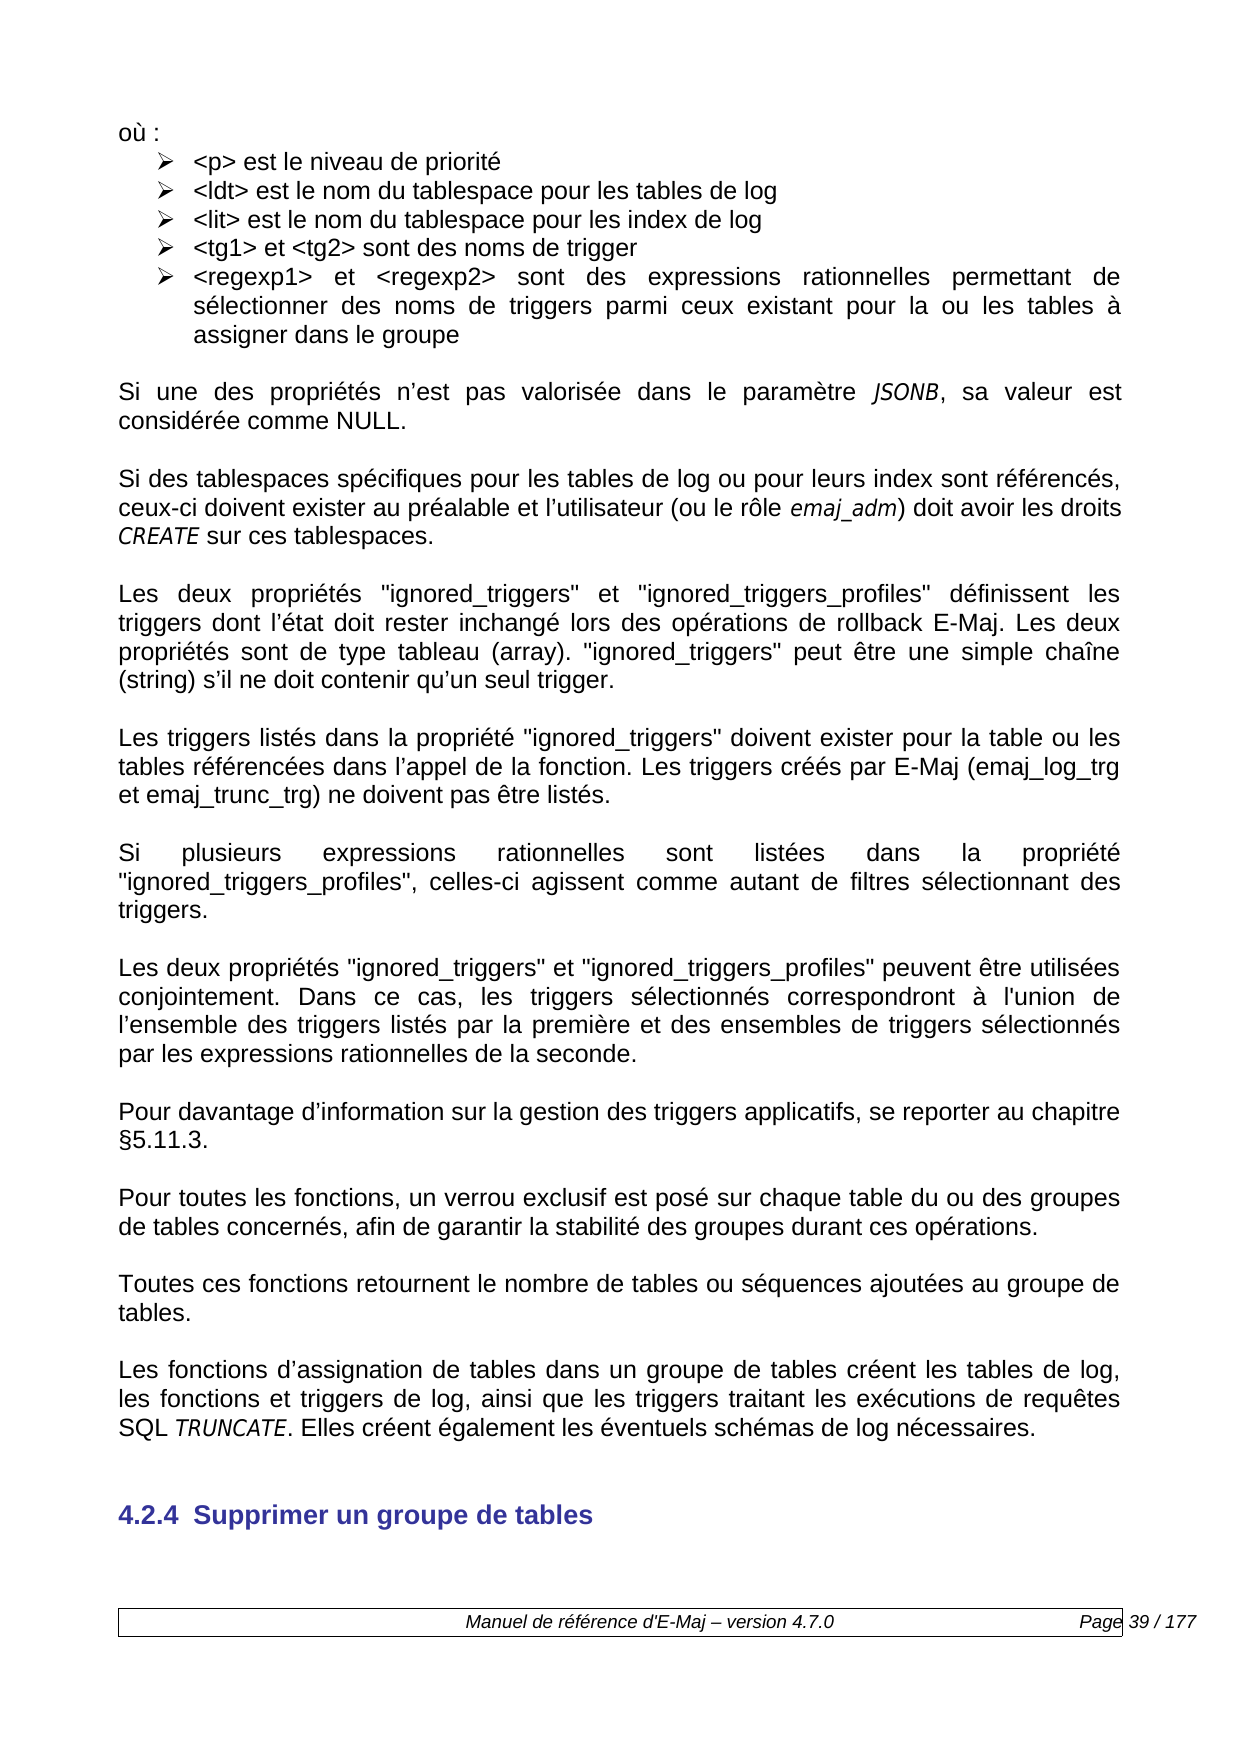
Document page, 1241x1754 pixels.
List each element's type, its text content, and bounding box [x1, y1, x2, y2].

text où : [118, 118, 1122, 147]
list <p> est le niveau de priorité [156, 147, 1122, 176]
text Les deux propriétés "ignored_triggers" et "ignored_triggers_profiles" peuvent être utilisées conjointement. Dans ce cas, les triggers sélectionnés correspondront à l'union de l’ensemble des triggers listés par la première et des ensembles de triggers sélectionnés par les expressions rationnelles de la seconde. [118, 953, 1122, 1068]
text Si plusieurs expressions rationnelles sont listées dans la propriété "ignored_triggers_profiles", celles-ci agissent comme autant de filtres sélectionnant des triggers. [118, 838, 1122, 924]
text Si des tablespaces spécifiques pour les tables de log ou pour leurs index sont référencés, ceux-ci doivent exister au préalable et l’utilisateur (ou le rôle emaj_adm) doit avoir les droits CREATE sur ces tablespaces. [118, 464, 1122, 550]
text Toutes ces fonctions retournent le nombre de tables ou séquences ajoutées au groupe de tables. [118, 1269, 1122, 1326]
text Pour davantage d’information sur la gestion des triggers applicatifs, se reporter au chapitre §5.11.3. [118, 1096, 1122, 1154]
text Les deux propriétés "ignored_triggers" et "ignored_triggers_profiles" définissent les triggers dont l’état doit rester inchangé lors des opérations de rollback E-Maj. Les deux propriétés sont de type tableau (array). "ignored_triggers" peut être une simple chaîne (string) s’il ne doit contenir qu’un seul trigger. [118, 579, 1122, 694]
text Les triggers listés dans la propriété "ignored_triggers" doivent exister pour la table ou les tables référencées dans l’appel de la fonction. Les triggers créés par E-Maj (emaj_log_trg et emaj_trunc_trg) ne doivent pas être listés. [118, 723, 1122, 809]
text Pour toutes les fonctions, un verrou exclusif est posé sur chaque table du ou des groupes de tables concernés, afin de garantir la stabilité des groupes durant ces opérations. [118, 1183, 1122, 1240]
list <tg1> et <tg2> sont des noms de trigger [156, 233, 1122, 262]
list <regexp1> et <regexp2> sont des expressions rationnelles permettant de sélectionner des noms de triggers parmi ceux existant pour la ou les tables à assigner dans le groupe [156, 262, 1122, 349]
text Les fonctions d’assignation de tables dans un groupe de tables créent les tables de log, les fonctions et triggers de log, ainsi que les triggers traitant les exécutions de requêtes SQL TRUNCATE. Elles créent également les éventuels schémas de log nécessaires. [118, 1355, 1122, 1442]
text Si une des propriétés n’est pas valorisée dans le paramètre JSONB, sa valeur est considérée comme NULL. [118, 377, 1122, 435]
list <ldt> est le nom du tablespace pour les tables de log [156, 176, 1122, 204]
subtitle Supprimer un groupe de tables [118, 1499, 1122, 1530]
list <lit> est le nom du tablespace pour les index de log [156, 204, 1122, 233]
